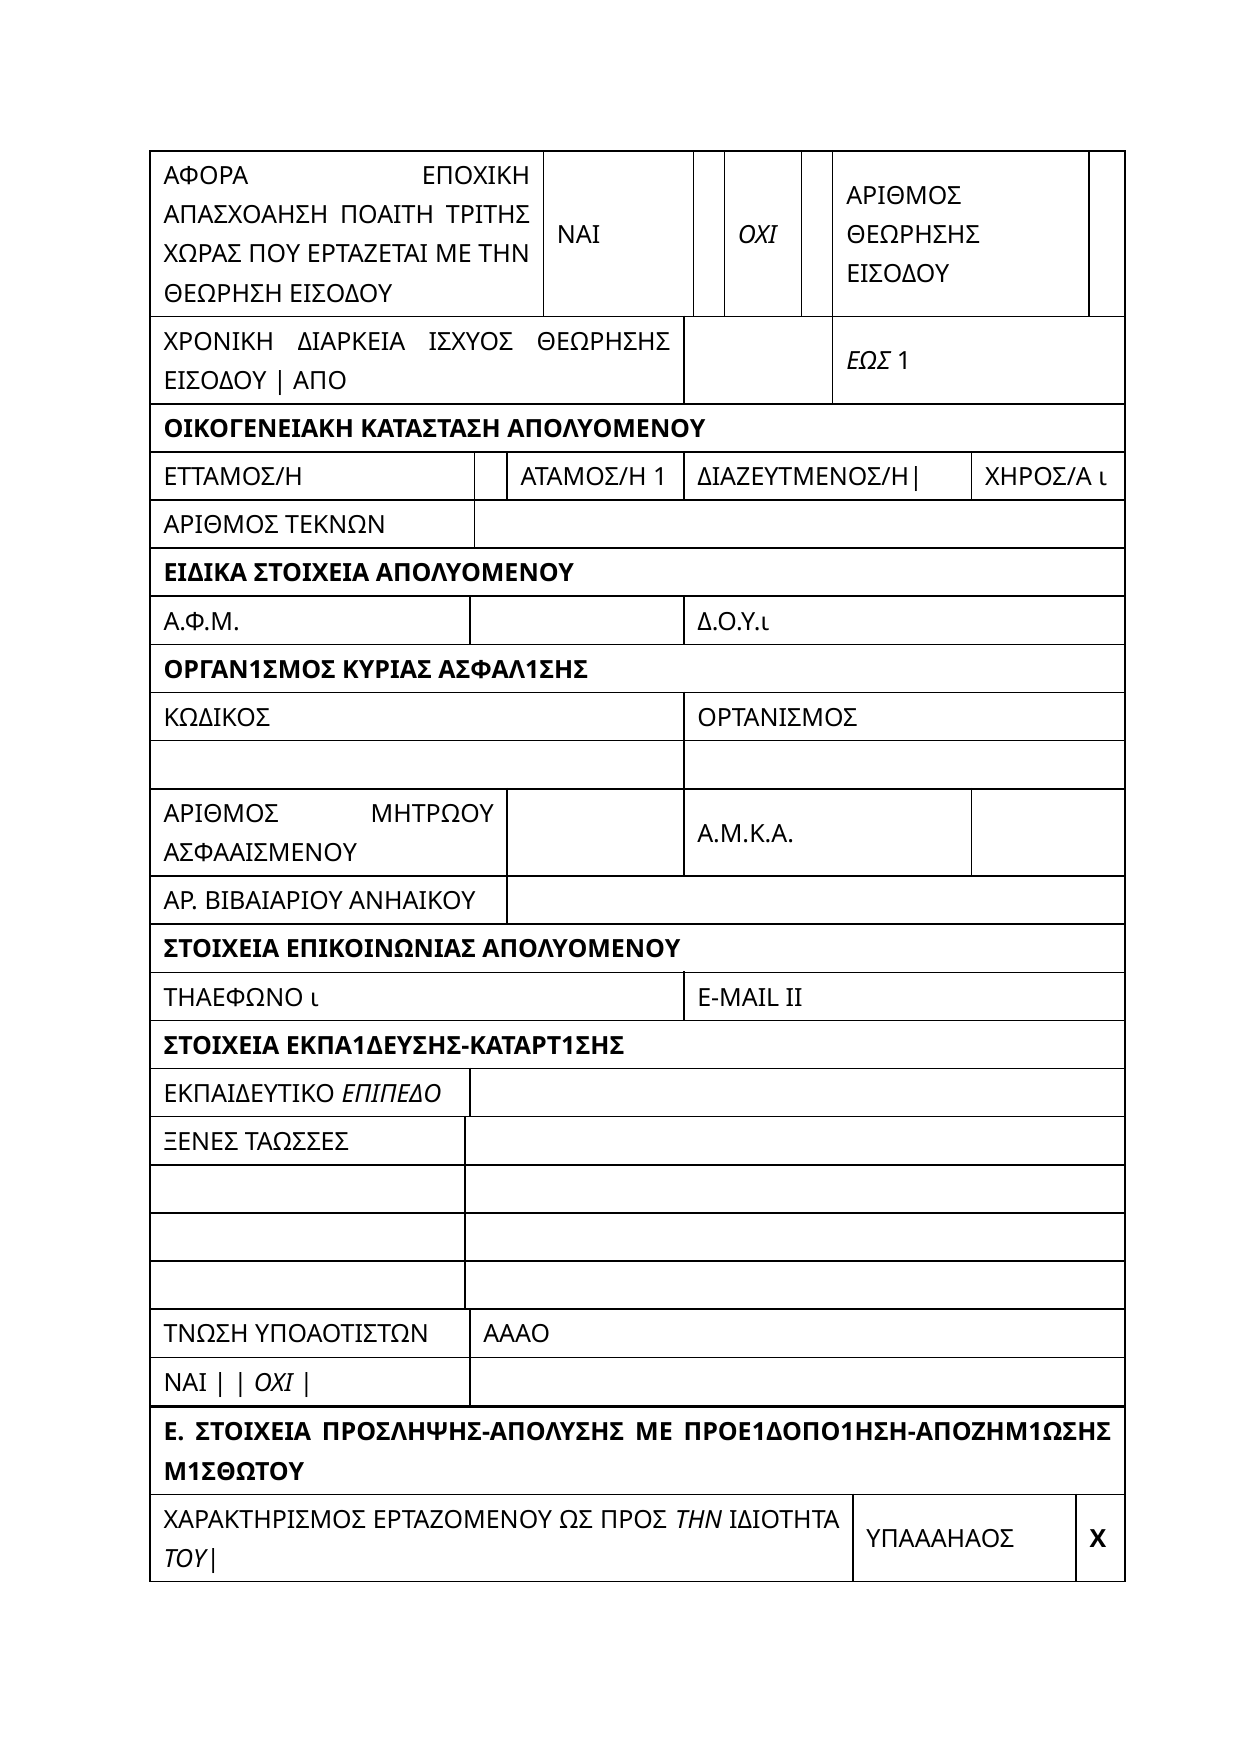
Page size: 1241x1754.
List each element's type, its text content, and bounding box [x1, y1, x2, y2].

table_cell ΟΧΙ [725, 152, 801, 316]
table_cell [972, 790, 1124, 875]
table_cell ΔΙΑΖΕΥΤΜΕΝΟΣ/Η| [685, 453, 971, 499]
table_cell Δ.Ο.Υ.ι [685, 597, 1124, 643]
table_cell [466, 1262, 1124, 1308]
table_cell ΧΗΡΟΣ/Α ι [972, 453, 1124, 499]
table_cell [508, 877, 1124, 923]
table_cell ΤΗΑΕΦΩΝΟ ι [151, 973, 683, 1019]
table_cell ΑΡΙΘΜΟΣ ΜΗΤΡΩΟΥ ΑΣΦΑΑΙΣΜΕΝΟΥ [151, 790, 506, 875]
table_header Ε. ΣΤΟΙΧΕΙΑ ΠΡΟΣΛΗΨΗΣ-ΑΠΟΛΥΣΗΣ ΜΕ ΠΡΟΕ1ΔΟΠΟ1ΗΣΗ-ΑΠΟΖΗΜ1ΩΣΗΣ Μ1ΣΘΩΤΟΥ [151, 1408, 1124, 1493]
table_cell [475, 453, 506, 499]
table_cell [685, 741, 1124, 788]
table_cell ΚΩΔΙΚΟΣ [151, 693, 683, 740]
table_cell [471, 1069, 1124, 1116]
table_cell ΞΕΝΕΣ ΤΑΩΣΣΕΣ [151, 1117, 464, 1164]
table_cell [466, 1214, 1124, 1260]
table_cell ΑΑΑΟ [471, 1310, 1124, 1356]
table_cell [471, 1358, 1124, 1404]
table_cell ΝΑΙ [544, 152, 693, 316]
table_cell [151, 1166, 464, 1212]
table_cell ΟΙΚΟΓΕΝΕΙΑΚΗ ΚΑΤΑΣΤΑΣΗ ΑΠΟΛΥΟΜΕΝΟΥ [151, 405, 1124, 451]
table_cell ΕΩΣ 1 [833, 317, 1124, 403]
table_cell ΧΡΟΝΙΚΗ ΔΙΑΡΚΕΙΑ ΙΣΧΥΟΣ ΘΕΩΡΗΣΗΣ ΕΙΣΟΔΟΥ | ΑΠΟ [151, 317, 683, 403]
table_cell ΤΝΩΣΗ ΥΠΟΑΟΤΙΣΤΩΝ [151, 1310, 469, 1356]
table_cell [694, 152, 724, 316]
table_cell [151, 1214, 464, 1260]
table_cell ΕΙΔΙΚΑ ΣΤΟΙΧΕΙΑ ΑΠΟΛΥΟΜΕΝΟΥ [151, 549, 1124, 595]
table_cell [466, 1166, 1124, 1212]
table_cell ΝΑΙ | | ΟΧΙ | [151, 1358, 469, 1404]
table_cell E-MAIL IΙ [685, 973, 1124, 1019]
table_cell ΑΤΑΜΟΣ/Η 1 [508, 453, 683, 499]
table_cell ΑΡΙΘΜΟΣ ΤΕΚΝΩΝ [151, 501, 474, 547]
table_cell Χ [1077, 1495, 1124, 1581]
table_cell [685, 317, 832, 403]
table_cell [471, 597, 683, 643]
table_cell ΑΡΙΘΜΟΣ ΘΕΩΡΗΣΗΣ ΕΙΣΟΔΟΥ [833, 152, 1088, 316]
table_cell ΟΡΤΑΝΙΣΜΟΣ [685, 693, 1124, 740]
table_cell ΕΚΠΑΙΔΕΥΤΙΚΟ ΕΠΙΠΕΔΟ [151, 1069, 469, 1116]
table_cell ΑΡ. ΒΙΒΑΙΑΡΙΟΥ ΑΝΗΑΙΚΟΥ [151, 877, 506, 923]
table_cell Α.Μ.Κ.Α. [685, 790, 971, 875]
table_cell [1090, 152, 1124, 316]
table_cell [508, 790, 683, 875]
table_cell ΥΠΑΑΑΗΑΟΣ [854, 1495, 1075, 1581]
table_cell ΧΑΡΑΚΤΗΡΙΣΜΟΣ ΕΡΤΑΖΟΜΕΝΟΥ ΩΣ ΠΡΟΣ ΤΗΝ ΙΔΙΟΤΗΤΑ ΤΟΥ| [151, 1495, 852, 1581]
table_cell ΣΤΟΙΧΕΙΑ ΕΠΙΚΟΙΝΩΝΙΑΣ ΑΠΟΛΥΟΜΕΝΟΥ [151, 925, 1124, 971]
table_cell ΑΦΟΡΑ ΕΠΟΧΙΚΗ ΑΠΑΣΧΟΑΗΣΗ ΠΟΑΙΤΗ ΤΡΙΤΗΣ ΧΩΡΑΣ ΠΟΥ ΕΡΤΑΖΕΤΑΙ ΜΕ ΤΗΝ ΘΕΩΡΗΣΗ ΕΙΣΟΔΟΥ [151, 152, 543, 316]
table_cell Α.Φ.Μ. [151, 597, 469, 643]
table_cell [466, 1117, 1124, 1164]
table_cell [802, 152, 832, 316]
table_cell [151, 1262, 464, 1308]
table_cell ΟΡΓΑΝ1ΣΜΟΣ ΚΥΡΙΑΣ ΑΣΦΑΛ1ΣΗΣ [151, 645, 1124, 692]
table_cell ΣΤΟΙΧΕΙΑ ΕΚΠΑ1ΔΕΥΣΗΣ-ΚΑΤΑΡΤ1ΣΗΣ [151, 1021, 1124, 1068]
table_cell [475, 501, 1124, 547]
table_cell [151, 741, 683, 788]
table_cell ΕΤΤΑΜΟΣ/Η [151, 453, 474, 499]
